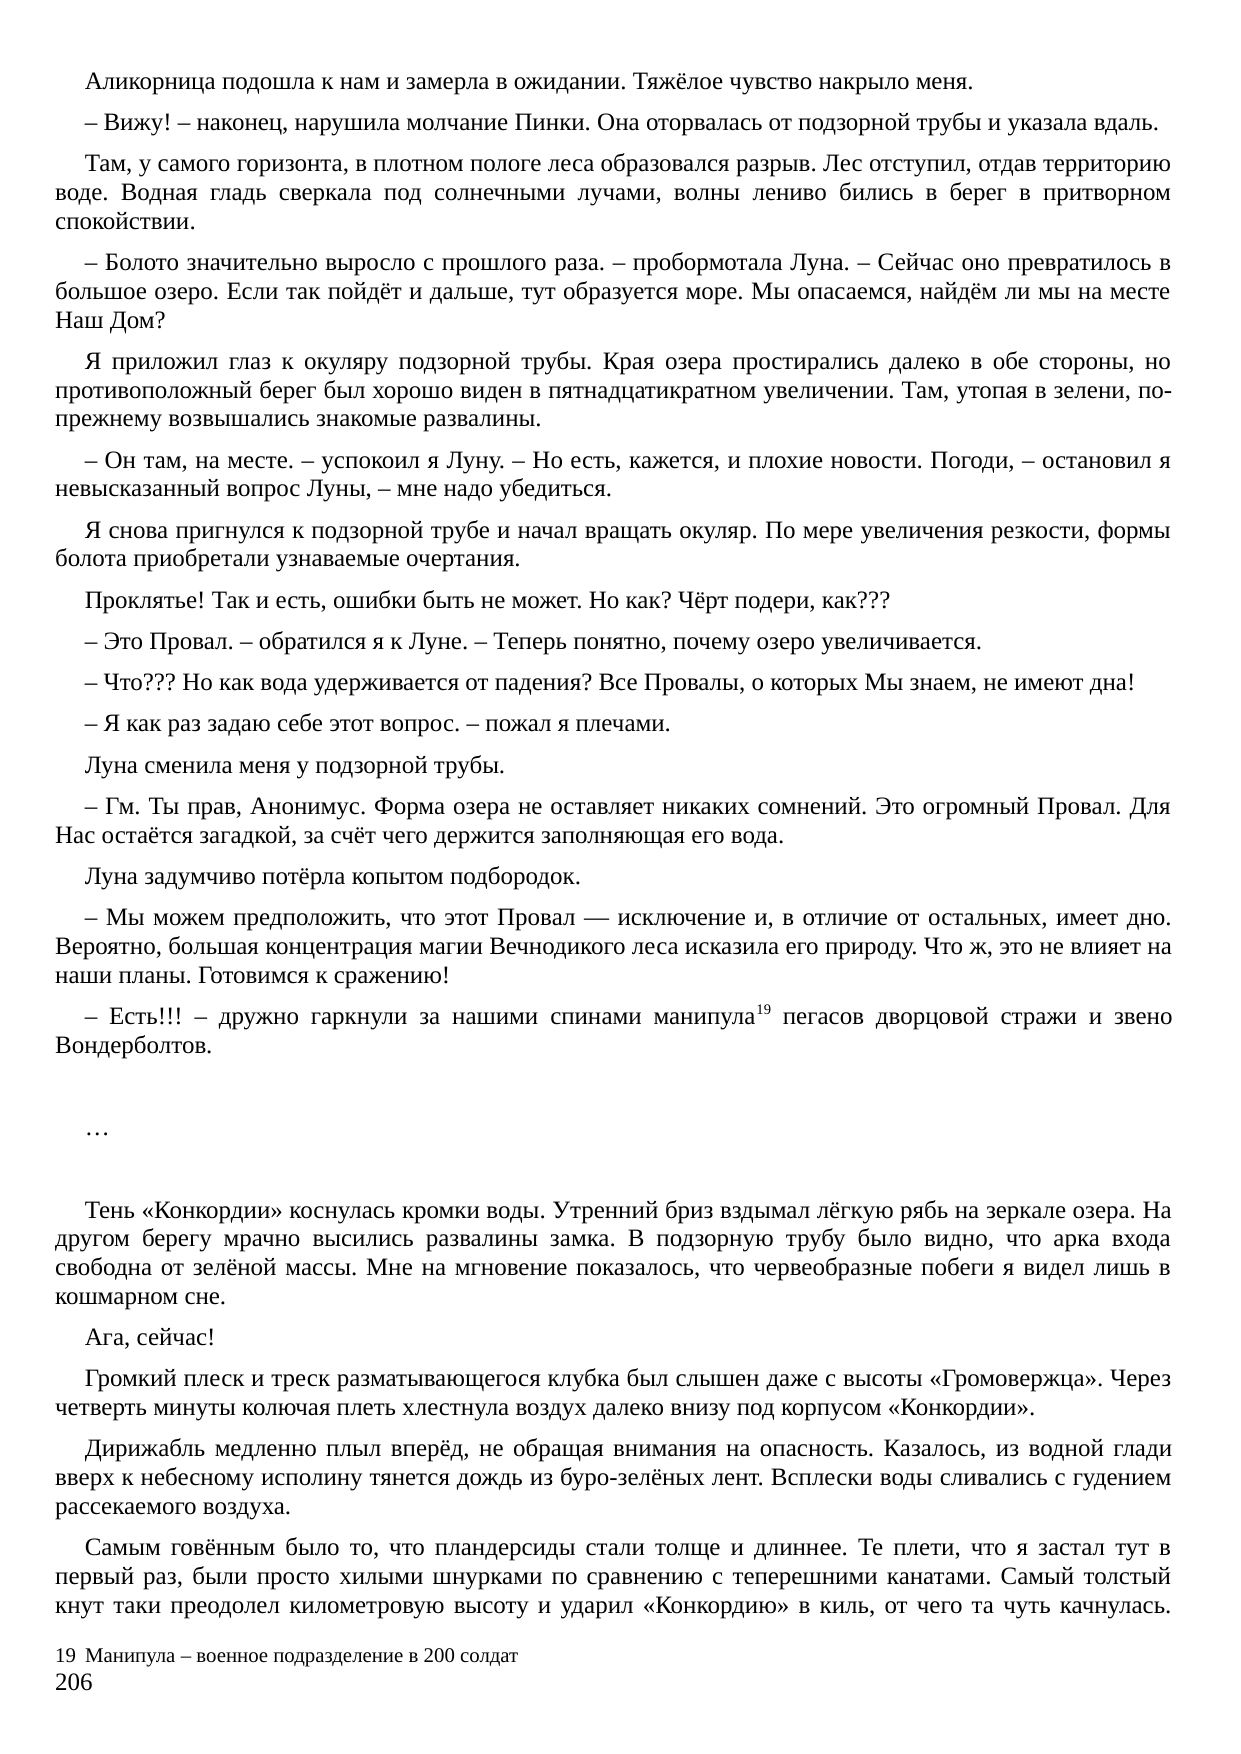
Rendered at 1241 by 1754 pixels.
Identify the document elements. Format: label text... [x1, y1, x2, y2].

text – Мы можем предположить, что этот Провал — исключение и, в отличие от остальных, имеет дно. Вероятно, большая концентрация магии Вечнодикого леса исказила его природу. Что ж, это не влияет на наши планы. Готовимся к сражению! [55, 902, 1173, 988]
text – Гм. Ты прав, Анонимус. Форма озера не оставляет никаких сомнений. Это огромный Провал. Для Нас остаётся загадкой, за счёт чего держится заполняющая его вода. [55, 791, 1173, 848]
text Манипула – военное подразделение в 200 солдат [55, 1642, 1173, 1667]
text Я снова пригнулся к подзорной трубе и начал вращать окуляр. По мере увеличения резкости, формы болота приобретали узнаваемые очертания. [55, 515, 1173, 572]
text Луна задумчиво потёрла копытом подбородок. [55, 861, 1173, 890]
text Громкий плеск и треск разматывающегося клубка был слышен даже с высоты «Громовержца». Через четверть минуты колючая плеть хлестнула воздух далеко внизу под корпусом «Конкордии». [55, 1363, 1173, 1421]
text Проклятье! Так и есть, ошибки быть не может. Но как? Чёрт подери, как??? [55, 585, 1173, 613]
text – Он там, на месте. – успокоил я Луну. – Но есть, кажется, и плохие новости. Погоди, – остановил я невысказанный вопрос Луны, – мне надо убедиться. [55, 445, 1173, 502]
text Дирижабль медленно плыл вперёд, не обращая внимания на опасность. Казалось, из водной глади вверх к небесному исполину тянется дождь из буро-зелёных лент. Всплески воды сливались с гудением рассекаемого воздуха. [55, 1433, 1173, 1520]
text – Это Провал. – обратился я к Луне. – Теперь понятно, почему озеро увеличивается. [55, 626, 1173, 655]
text Тень «Конкордии» коснулась кромки воды. Утренний бриз вздымал лёгкую рябь на зеркале озера. На другом берегу мрачно высились развалины замка. В подзорную трубу было видно, что арка входа свободна от зелёной массы. Мне на мгновение показалось, что червеобразные побеги я видел лишь в кошмарном сне. [55, 1195, 1173, 1310]
text Ага, сейчас! [55, 1322, 1173, 1351]
text – Есть!!! – дружно гаркнули за нашими спинами манипула пегасов дворцовой стражи и звено Вондерболтов. [55, 1001, 1173, 1058]
text – Вижу! – наконец, нарушила молчание Пинки. Она оторвалась от подзорной трубы и указала вдаль. [55, 107, 1173, 136]
text Аликорница подошла к нам и замерла в ожидании. Тяжёлое чувство накрыло меня. [55, 66, 1173, 95]
text Там, у самого горизонта, в плотном пологе леса образовался разрыв. Лес отступил, отдав территорию воде. Водная гладь сверкала под солнечными лучами, волны лениво бились в берег в притворном спокойствии. [55, 148, 1173, 235]
text Луна сменила меня у подзорной трубы. [55, 750, 1173, 778]
text – Что??? Но как вода удерживается от падения? Все Провалы, о которых Мы знаем, не имеют дна! [55, 667, 1173, 696]
text Самым говённым было то, что пландерсиды стали толще и длиннее. Те плети, что я застал тут в первый раз, были просто хилыми шнурками по сравнению с теперешними канатами. Самый толстый кнут таки преодолел километровую высоту и ударил «Конкордию» в киль, от чего та чуть качнулась. [55, 1532, 1173, 1618]
text – Я как раз задаю себе этот вопрос. – пожал я плечами. [55, 708, 1173, 737]
text – Болото значительно выросло с прошлого раза. – пробормотала Луна. – Сейчас оно превратилось в большое озеро. Если так пойдёт и дальше, тут образуется море. Мы опасаемся, найдём ли мы на месте Наш Дом? [55, 247, 1173, 333]
text Я приложил глаз к окуляру подзорной трубы. Края озера простирались далеко в обе стороны, но противоположный берег был хорошо виден в пятнадцатикратном увеличении. Там, утопая в зелени, по-прежнему возвышались знакомые развалины. [55, 346, 1173, 432]
text … [55, 1112, 1173, 1141]
